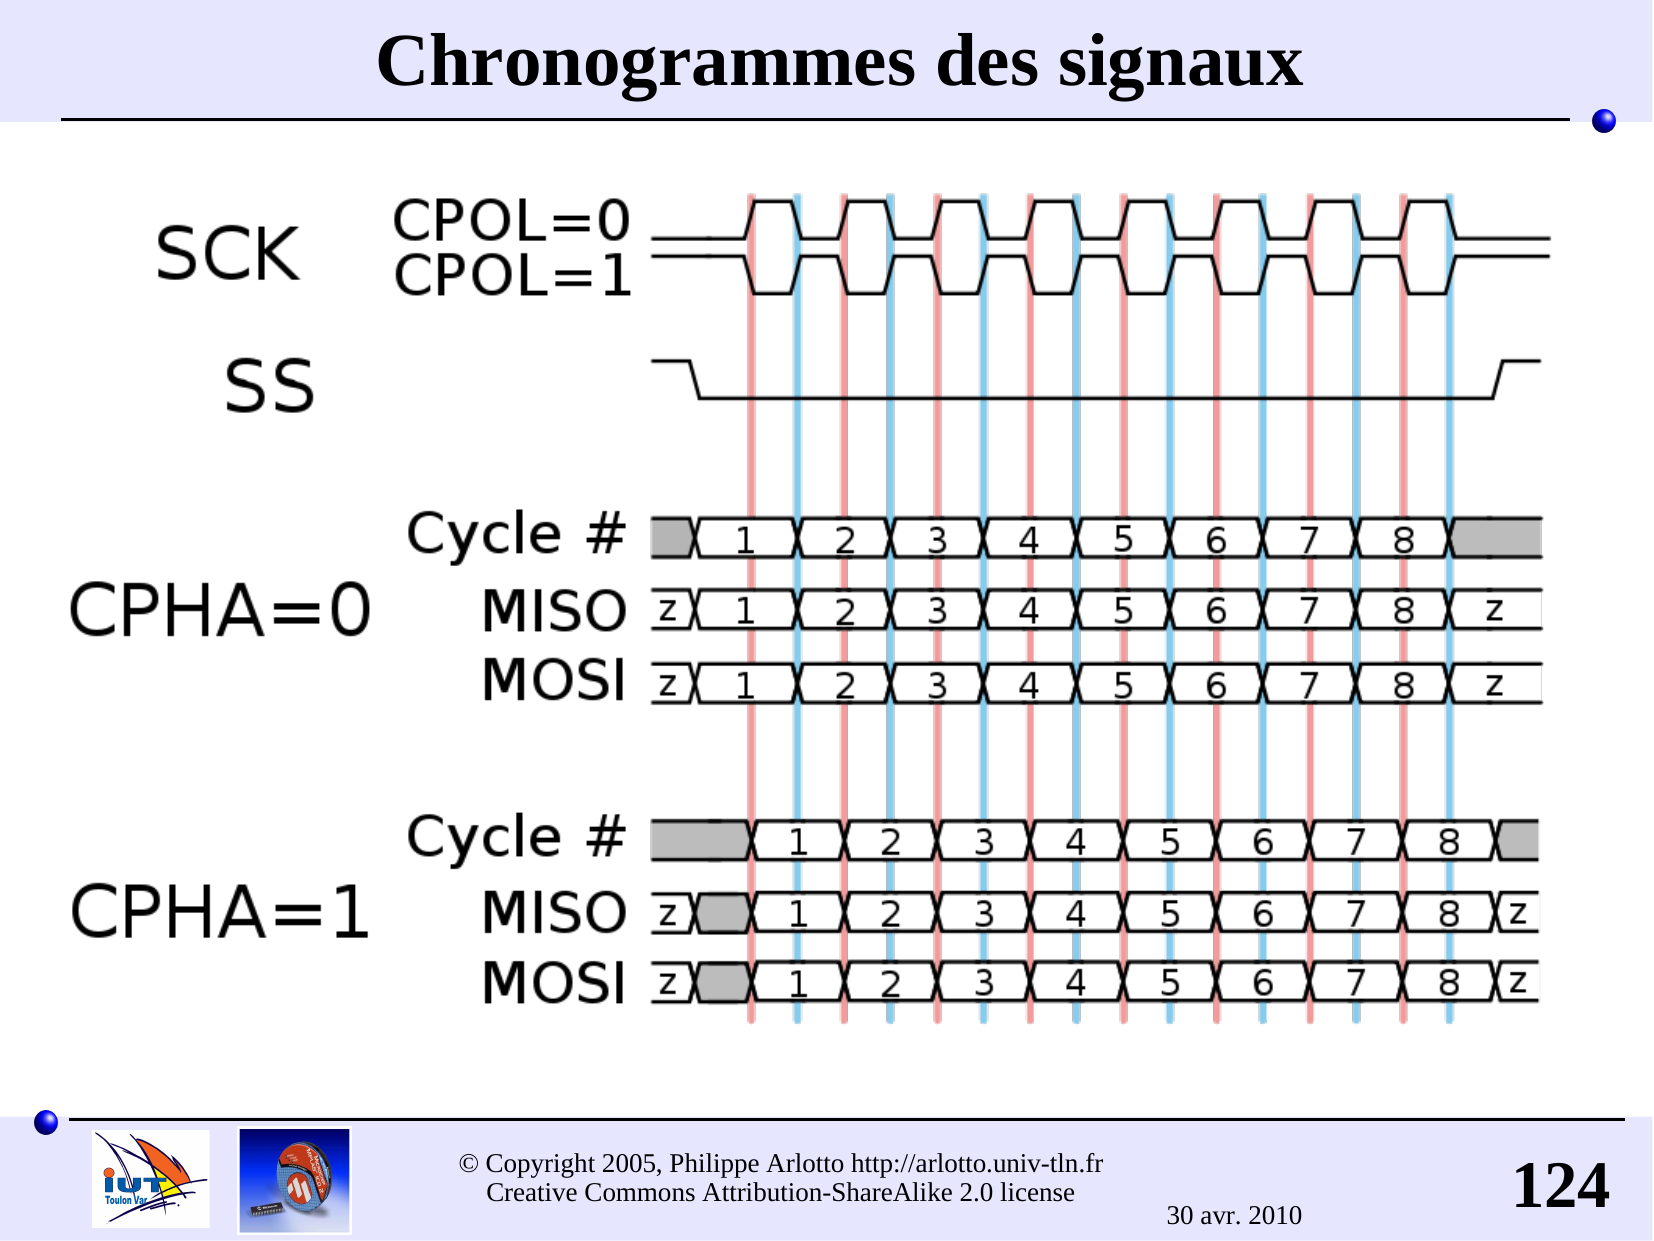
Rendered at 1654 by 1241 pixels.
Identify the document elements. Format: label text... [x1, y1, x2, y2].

picture [237, 1126, 352, 1235]
picture [32, 155, 1595, 1064]
title Chronogrammes des signaux [95, 11, 1585, 110]
